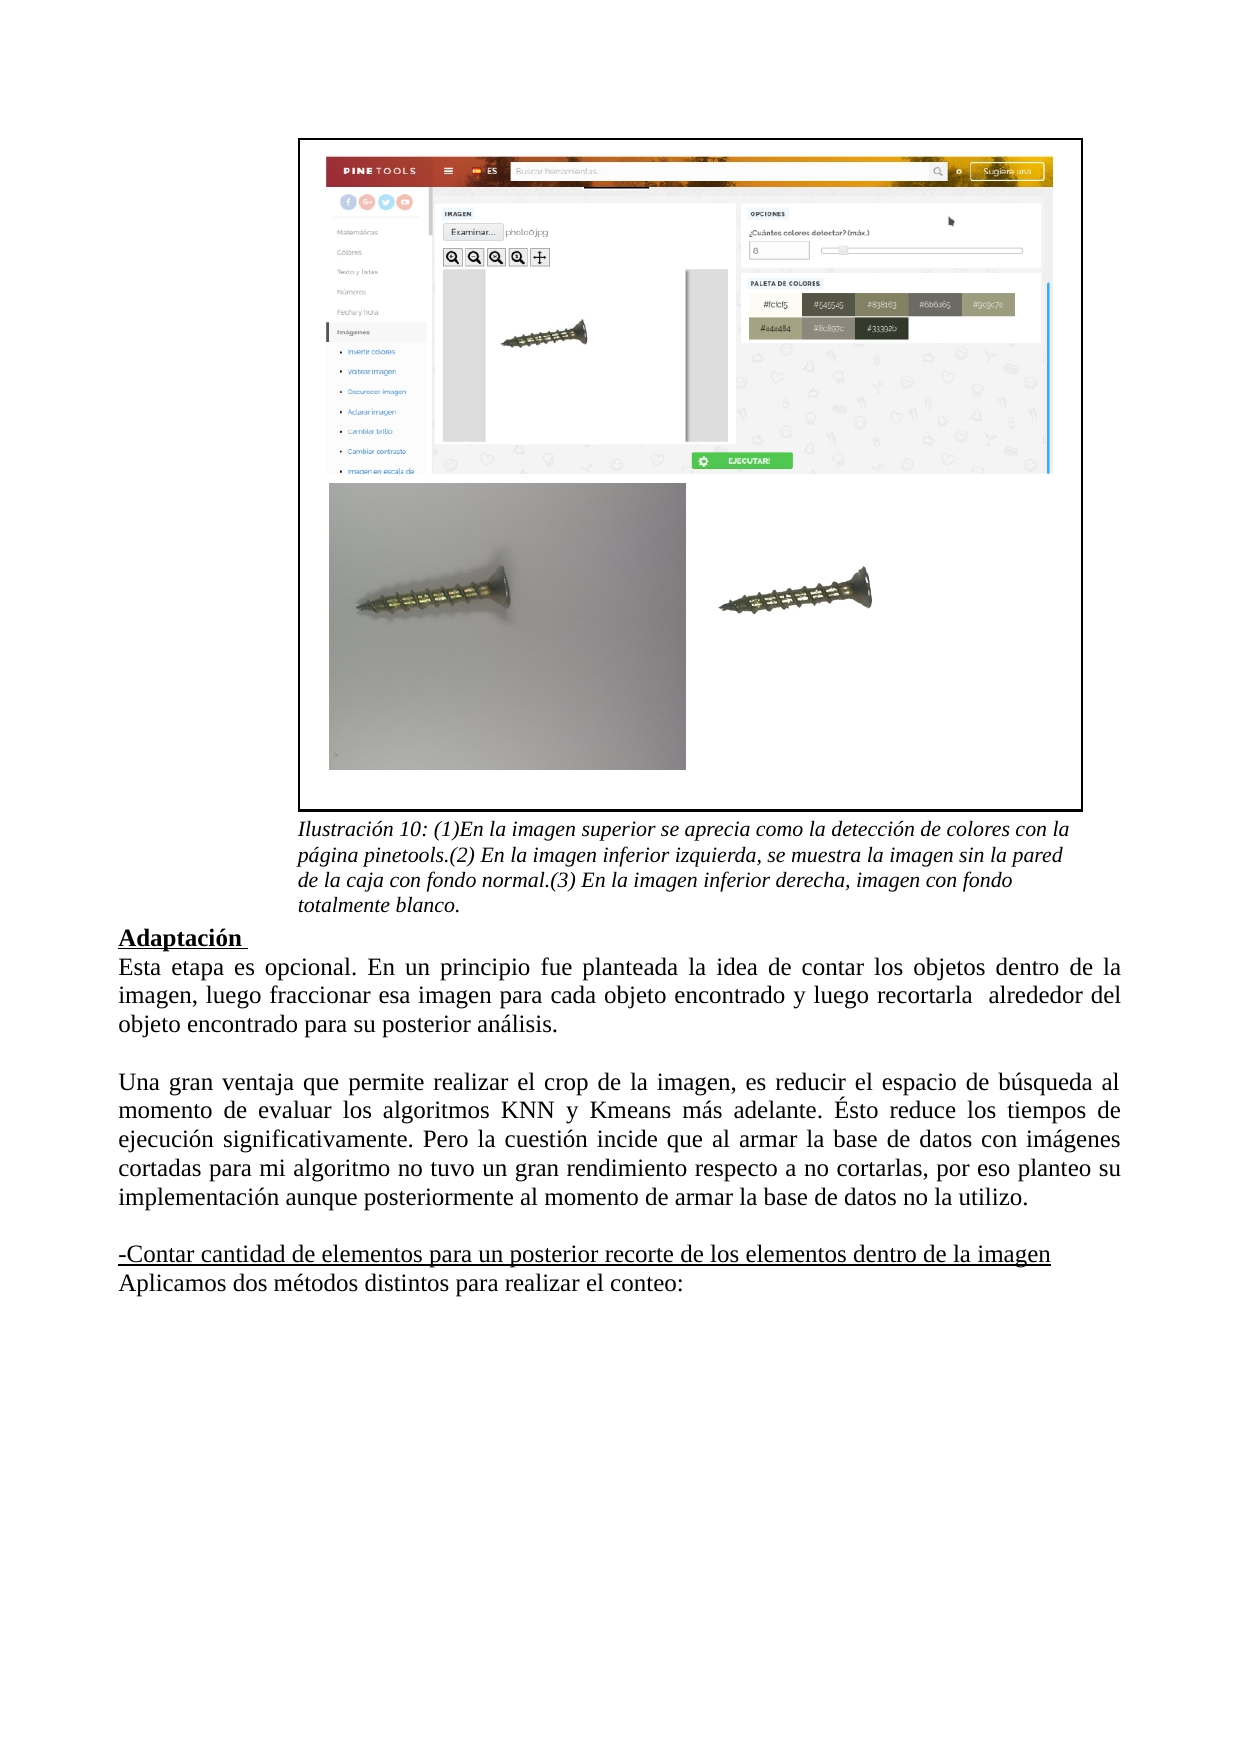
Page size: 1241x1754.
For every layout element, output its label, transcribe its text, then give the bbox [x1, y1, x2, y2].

text -Contar cantidad de elementos para un posterior recorte de los elementos dentro de la imagen [118, 1239, 1122, 1268]
text Esta etapa es opcional. En un principio fue planteada la idea de contar los objetos dentro de la imagen, luego fraccionar esa imagen para cada objeto encontrado y luego recortarla alrededor del objeto encontrado para su posterior análisis. [118, 952, 1122, 1038]
text Adaptación [118, 923, 1122, 952]
text Aplicamos dos métodos distintos para realizar el conteo: [118, 1268, 1122, 1297]
text [300, 140, 1081, 809]
text Una gran ventaja que permite realizar el crop de la imagen, es reducir el espacio de búsqueda al momento de evaluar los algoritmos KNN y Kmeans más adelante. Ésto reduce los tiempos de ejecución significativamente. Pero la cuestión incide que al armar la base de datos con imágenes cortadas para mi algoritmo no tuvo un gran rendimiento respecto a no cortarlas, por eso planteo su implementación aunque posteriormente al momento de armar la base de datos no la utilizo. [118, 1067, 1122, 1211]
text Ilustración 10: (1)En la imagen superior se aprecia como la detección de colores con la página pinetools.(2) En la imagen inferior izquierda, se muestra la imagen sin la pared de la caja con fondo normal.(3) En la imagen inferior derecha, imagen con fondo totalmente blanco. [298, 812, 1083, 917]
picture [302, 142, 1078, 807]
